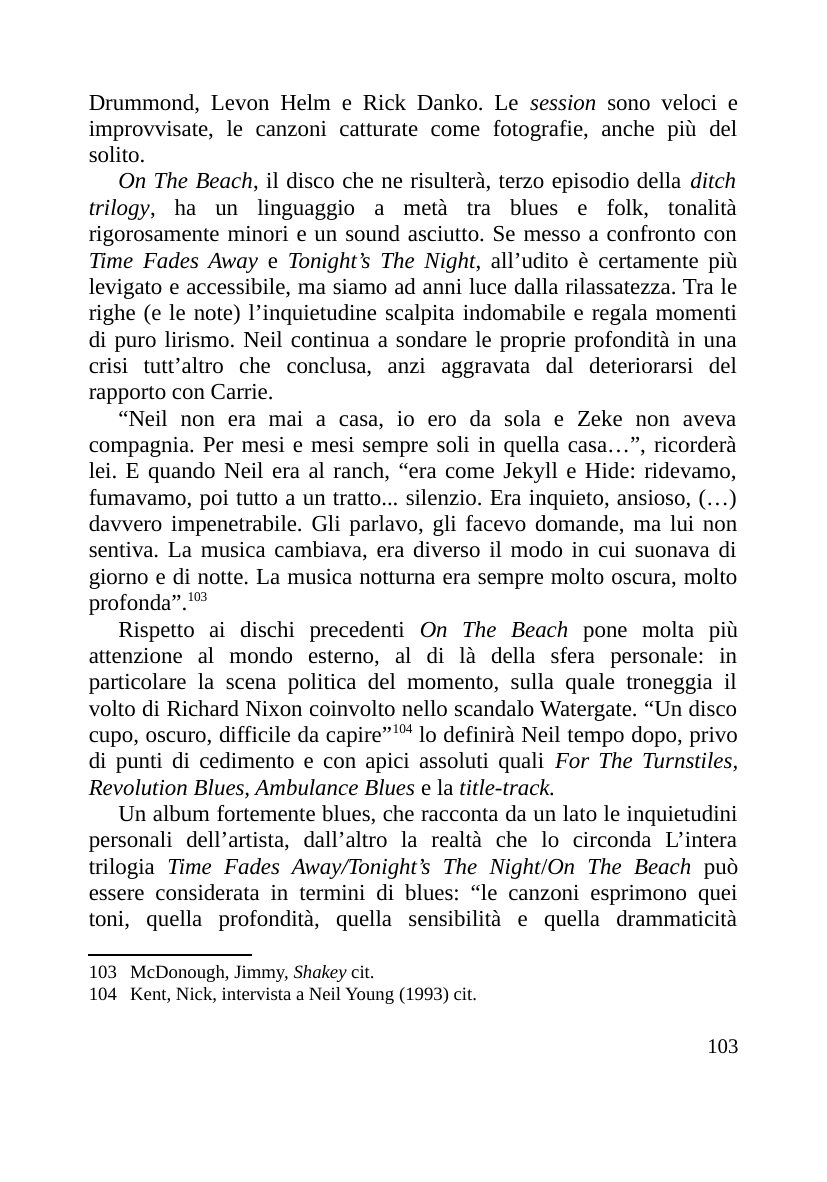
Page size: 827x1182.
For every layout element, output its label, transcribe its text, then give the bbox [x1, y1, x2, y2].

text Kent, Nick, intervista a Neil Young (1993) cit. [88, 982, 738, 1004]
text On The Beach, il disco che ne risulterà, terzo episodio della ditch trilogy, ha un linguaggio a metà tra blues e folk, tonalità rigorosamente minori e un sound asciutto. Se messo a confronto con Time Fades Away e Tonight’s The Night, all’udito è certamente più levigato e accessibile, ma siamo ad anni luce dalla rilassatezza. Tra le righe (e le note) l’inquietudine scalpita indomabile e regala momenti di puro lirismo. Neil continua a sondare le proprie profondità in una crisi tutt’altro che conclusa, anzi aggravata dal deteriorarsi del rapporto con Carrie. [88, 168, 738, 405]
text “Neil non era mai a casa, io ero da sola e Zeke non aveva compagnia. Per mesi e mesi sempre soli in quella casa…”, ricorderà lei. E quando Neil era al ranch, “era come Jekyll e Hide: ridevamo, fumavamo, poi tutto a un tratto... silenzio. Era inquieto, ansioso, (…) davvero impenetrabile. Gli parlavo, gli facevo domande, ma lui non sentiva. La musica cambiava, era diverso il modo in cui suonava di giorno e di notte. La musica notturna era sempre molto oscura, molto profonda”. [88, 405, 738, 616]
text Rispetto ai dischi precedenti On The Beach pone molta più attenzione al mondo esterno, al di là della sfera personale: in particolare la scena politica del momento, sulla quale troneggia il volto di Richard Nixon coinvolto nello scandalo Watergate. “Un disco cupo, oscuro, difficile da capire” lo definirà Neil tempo dopo, privo di punti di cedimento e con apici assoluti quali For The Turnstiles, Revolution Blues, Ambulance Blues e la title-track. [88, 616, 738, 800]
text McDonough, Jimmy, Shakey cit. [88, 961, 738, 982]
text Un album fortemente blues, che racconta da un lato le inquietudini personali dell’artista, dall’altro la realtà che lo circonda L’intera trilogia Time Fades Away/Tonight’s The Night/On The Beach può essere considerata in termini di blues: “le canzoni esprimono quei toni, quella profondità, quella sensibilità e quella drammaticità [88, 800, 738, 932]
text Drummond, Levon Helm e Rick Danko. Le session sono veloci e improvvisate, le canzoni catturate come fotografie, anche più del solito. [88, 88, 738, 168]
